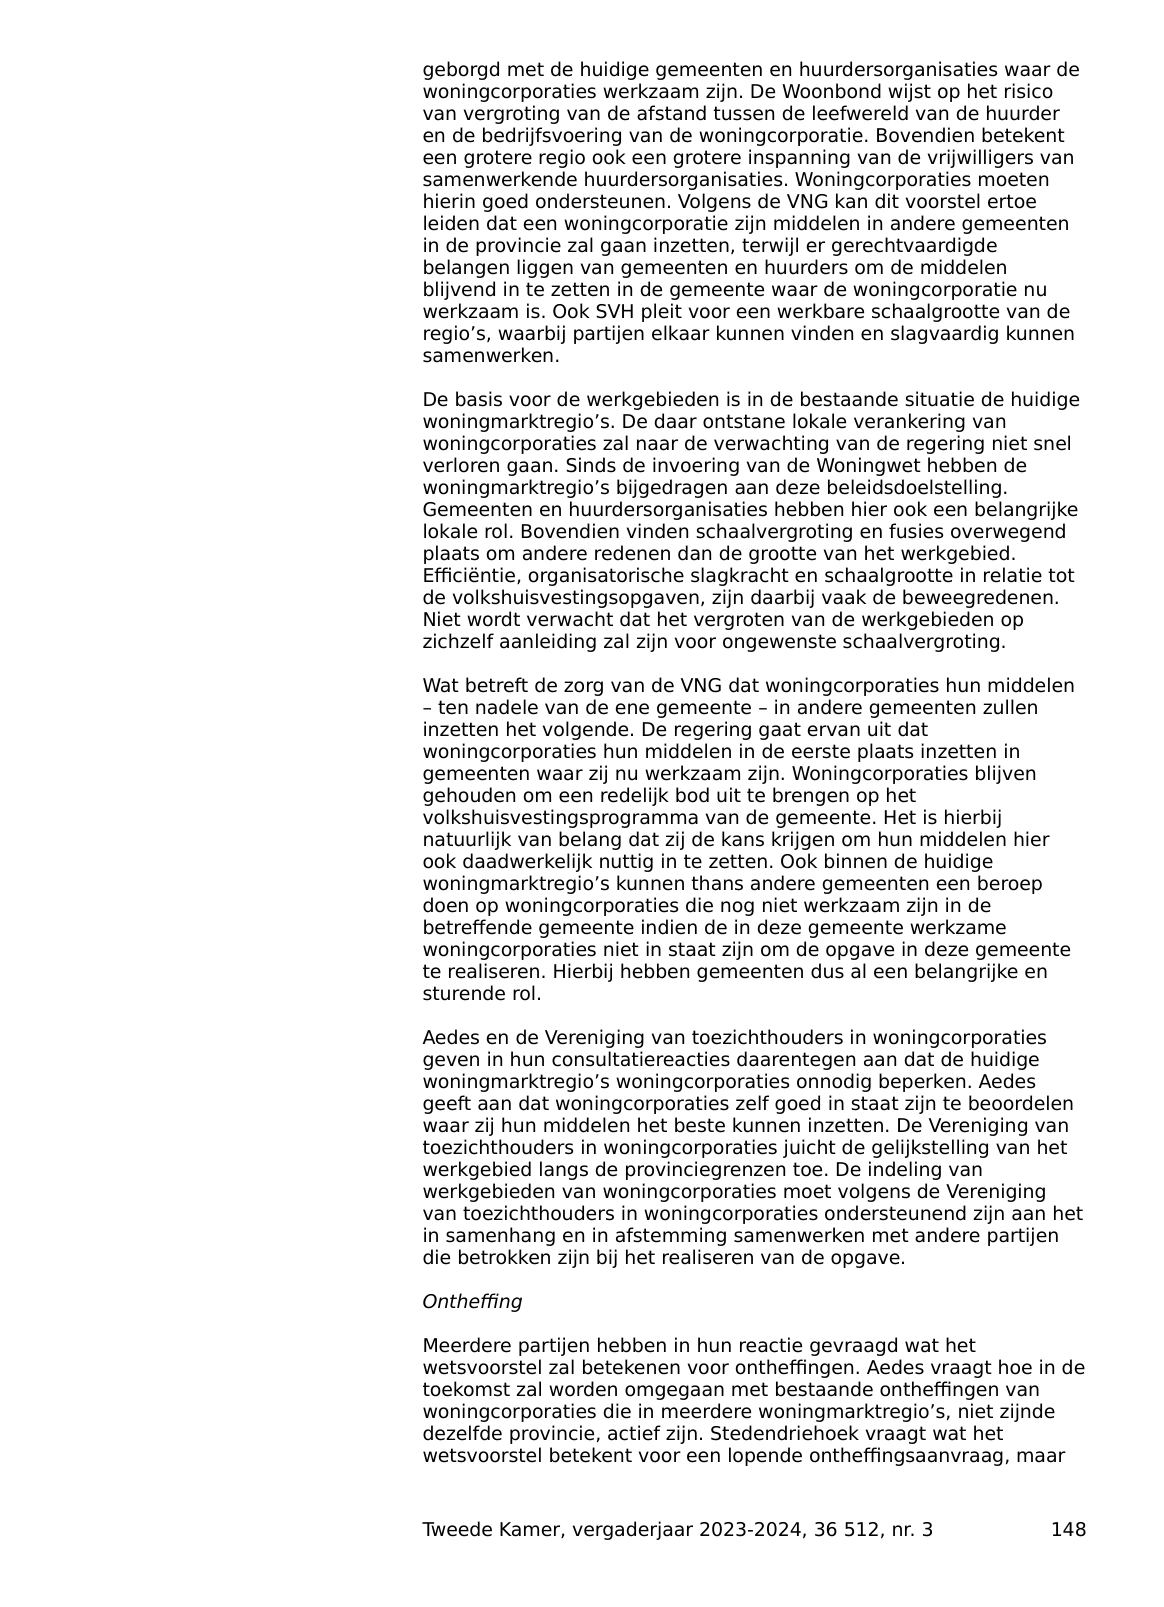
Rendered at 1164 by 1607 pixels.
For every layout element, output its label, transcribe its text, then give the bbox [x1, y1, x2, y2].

text De basis voor de werkgebieden is in de bestaande situatie de huidige woningmarktregio’s. De daar ontstane lokale verankering van woningcorporaties zal naar de verwachting van de regering niet snel verloren gaan. Sinds de invoering van de Woningwet hebben de woningmarktregio’s bijgedragen aan deze beleidsdoelstelling. Gemeenten en huurdersorganisaties hebben hier ook een belangrijke lokale rol. Bovendien vinden schaalvergroting en fusies overwegend plaats om andere redenen dan de grootte van het werkgebied. Efficiëntie, organisatorische slagkracht en schaalgrootte in relatie tot de volkshuisvestingsopgaven, zijn daarbij vaak de beweegredenen. Niet wordt verwacht dat het vergroten van de werkgebieden op zichzelf aanleiding zal zijn voor ongewenste schaalvergroting. [422, 389, 1087, 653]
text Aedes en de Vereniging van toezichthouders in woningcorporaties geven in hun consultatiereacties daarentegen aan dat de huidige woningmarktregio’s woningcorporaties onnodig beperken. Aedes geeft aan dat woningcorporaties zelf goed in staat zijn te beoordelen waar zij hun middelen het beste kunnen inzetten. De Vereniging van toezichthouders in woningcorporaties juicht de gelijkstelling van het werkgebied langs de provinciegrenzen toe. De indeling van werkgebieden van woningcorporaties moet volgens de Vereniging van toezichthouders in woningcorporaties ondersteunend zijn aan het in samenhang en in afstemming samenwerken met andere partijen die betrokken zijn bij het realiseren van de opgave. [422, 1027, 1087, 1268]
subtitle Ontheffing [422, 1291, 1087, 1313]
text Wat betreft de zorg van de VNG dat woningcorporaties hun middelen – ten nadele van de ene gemeente – in andere gemeenten zullen inzetten het volgende. De regering gaat ervan uit dat woningcorporaties hun middelen in de eerste plaats inzetten in gemeenten waar zij nu werkzaam zijn. Woningcorporaties blijven gehouden om een redelijk bod uit te brengen op het volkshuisvestingsprogramma van de gemeente. Het is hierbij natuurlijk van belang dat zij de kans krijgen om hun middelen hier ook daadwerkelijk nuttig in te zetten. Ook binnen de huidige woningmarktregio’s kunnen thans andere gemeenten een beroep doen op woningcorporaties die nog niet werkzaam zijn in de betreffende gemeente indien de in deze gemeente werkzame woningcorporaties niet in staat zijn om de opgave in deze gemeente te realiseren. Hierbij hebben gemeenten dus al een belangrijke en sturende rol. [422, 675, 1087, 1004]
text Meerdere partijen hebben in hun reactie gevraagd wat het wetsvoorstel zal betekenen voor ontheffingen. Aedes vraagt hoe in de toekomst zal worden omgegaan met bestaande ontheffingen van woningcorporaties die in meerdere woningmarktregio’s, niet zijnde dezelfde provincie, actief zijn. Stedendriehoek vraagt wat het wetsvoorstel betekent voor een lopende ontheffingsaanvraag, maar [422, 1335, 1087, 1467]
text geborgd met de huidige gemeenten en huurdersorganisaties waar de woningcorporaties werkzaam zijn. De Woonbond wijst op het risico van vergroting van de afstand tussen de leefwereld van de huurder en de bedrijfsvoering van de woningcorporatie. Bovendien betekent een grotere regio ook een grotere inspanning van de vrijwilligers van samenwerkende huurdersorganisaties. Woningcorporaties moeten hierin goed ondersteunen. Volgens de VNG kan dit voorstel ertoe leiden dat een woningcorporatie zijn middelen in andere gemeenten in de provincie zal gaan inzetten, terwijl er gerechtvaardigde belangen liggen van gemeenten en huurders om de middelen blijvend in te zetten in de gemeente waar de woningcorporatie nu werkzaam is. Ook SVH pleit voor een werkbare schaalgrootte van de regio’s, waarbij partijen elkaar kunnen vinden en slagvaardig kunnen samenwerken. [422, 59, 1087, 367]
